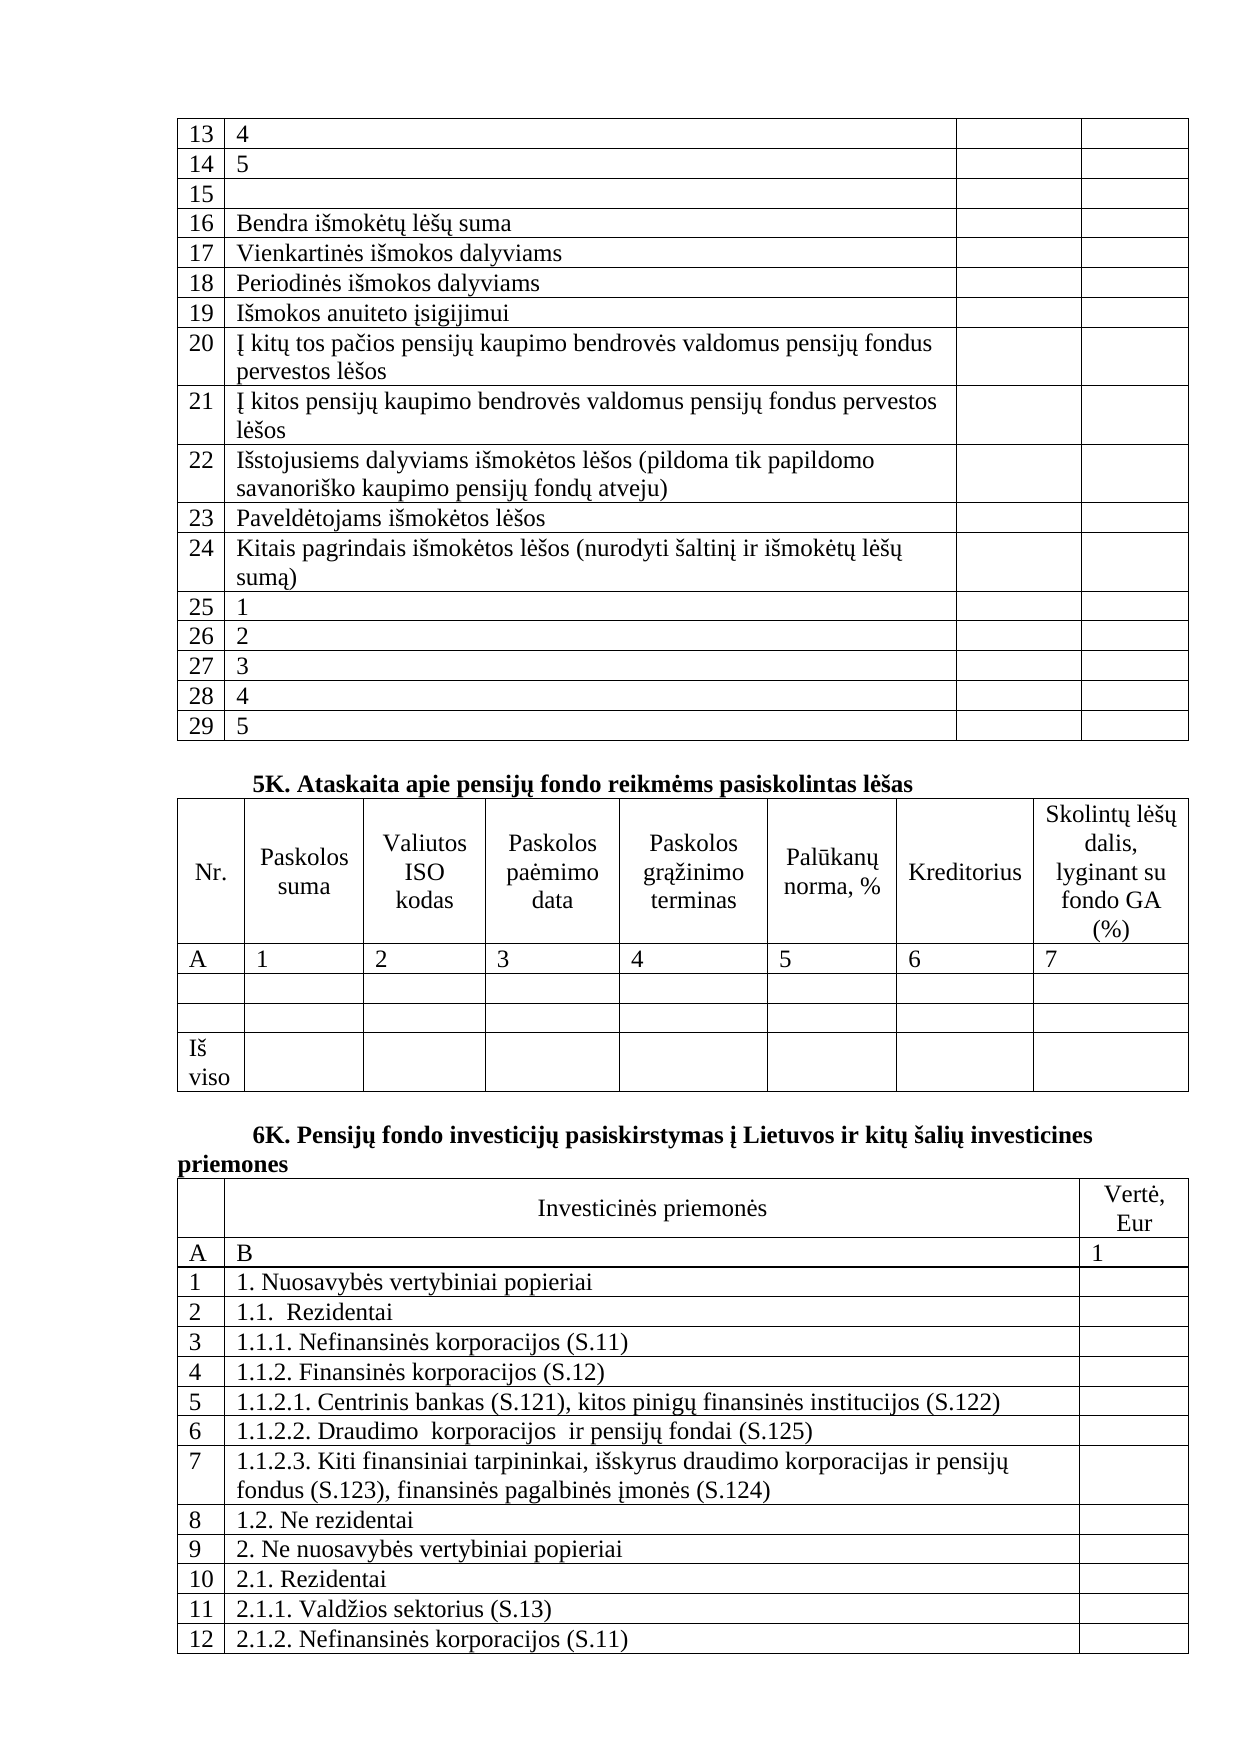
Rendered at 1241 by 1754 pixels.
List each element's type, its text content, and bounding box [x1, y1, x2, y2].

table_cell [957, 149, 1081, 178]
table_cell 2 [178, 1297, 224, 1326]
table_cell [957, 533, 1081, 591]
table_cell 14 [178, 149, 224, 178]
table_cell [1080, 1505, 1188, 1533]
table_cell 19 [178, 298, 224, 327]
table_cell B [225, 1238, 1079, 1266]
table_cell 23 [178, 503, 224, 532]
table_cell [620, 974, 767, 1002]
table_cell [768, 974, 896, 1002]
table_cell 2 [364, 944, 485, 973]
table_cell [1080, 1446, 1188, 1504]
table_cell 20 [178, 328, 224, 385]
table_cell 1.1.2.2. Draudimo korporacijos ir pensijų fondai (S.125) [225, 1416, 1079, 1445]
table_cell 13 [178, 119, 224, 148]
table_cell 4 [225, 119, 956, 148]
table_cell 28 [178, 681, 224, 710]
table_cell [1082, 386, 1188, 444]
table_cell [957, 298, 1081, 327]
table_cell [1034, 1004, 1188, 1032]
table_cell [1082, 149, 1188, 178]
table_cell 5 [768, 944, 896, 973]
table_header Vertė, Eur [1080, 1179, 1188, 1237]
table_cell 16 [178, 209, 224, 237]
table_cell 2.1. Rezidentai [225, 1564, 1079, 1593]
table_header Nr. [178, 799, 244, 943]
table_cell [1082, 621, 1188, 650]
table_cell 24 [178, 533, 224, 591]
table_cell [1082, 179, 1188, 207]
table_cell 1.2. Ne rezidentai [225, 1505, 1079, 1533]
table_cell [1082, 503, 1188, 532]
table_cell [486, 974, 619, 1002]
table_cell [1080, 1594, 1188, 1623]
table_header Investicinės priemonės [225, 1179, 1079, 1237]
table_cell [364, 1004, 485, 1032]
table_cell Išstojusiems dalyviams išmokėtos lėšos (pildoma tik papildomo savanoriško kaupimo pensijų fondų atveju) [225, 445, 956, 502]
table_cell [768, 1033, 896, 1091]
table_cell Kitais pagrindais išmokėtos lėšos (nurodyti šaltinį ir išmokėtų lėšų sumą) [225, 533, 956, 591]
table_header Valiutos ISO kodas [364, 799, 485, 943]
table_cell Vienkartinės išmokos dalyviams [225, 238, 956, 267]
table_cell 26 [178, 621, 224, 650]
table_cell 1 [225, 592, 956, 620]
table_cell Iš viso [178, 1033, 244, 1091]
table_cell [1080, 1624, 1188, 1653]
table_cell 1.1.1. Nefinansinės korporacijos (S.11) [225, 1327, 1079, 1356]
table_cell Bendra išmokėtų lėšų suma [225, 209, 956, 237]
table_cell [1080, 1268, 1188, 1296]
table_cell [1082, 533, 1188, 591]
table_cell 3 [225, 651, 956, 680]
table_cell 1 [245, 944, 363, 973]
table_cell [1082, 651, 1188, 680]
text 5K. Ataskaita apie pensijų fondo reikmėms pasiskolintas lėšas [177, 769, 1166, 798]
table_cell 4 [178, 1357, 224, 1386]
table_cell [957, 238, 1081, 267]
table_cell A [178, 1238, 224, 1266]
table_cell 6 [178, 1416, 224, 1445]
table_cell [245, 1004, 363, 1032]
table_cell [1082, 298, 1188, 327]
table_cell [486, 1033, 619, 1091]
table_cell [1080, 1297, 1188, 1326]
table_cell 15 [178, 179, 224, 207]
table_cell [1082, 681, 1188, 710]
table_cell 1.1. Rezidentai [225, 1297, 1079, 1326]
table_cell 21 [178, 386, 224, 444]
table_cell [1082, 328, 1188, 385]
table_cell [957, 651, 1081, 680]
table_cell Paveldėtojams išmokėtos lėšos [225, 503, 956, 532]
table_cell [1082, 209, 1188, 237]
table_cell 1 [1080, 1238, 1188, 1266]
table_cell 3 [178, 1327, 224, 1356]
table_cell [486, 1004, 619, 1032]
table_cell 1 [178, 1268, 224, 1296]
table_cell [1080, 1387, 1188, 1415]
table_cell 2 [225, 621, 956, 650]
table_cell [897, 1004, 1033, 1032]
table_cell [1082, 445, 1188, 502]
table_cell 7 [1034, 944, 1188, 973]
table_cell 12 [178, 1624, 224, 1653]
table_cell [957, 386, 1081, 444]
table_cell [178, 974, 244, 1002]
table_cell 8 [178, 1505, 224, 1533]
table_cell [1080, 1327, 1188, 1356]
table_cell 5 [178, 1387, 224, 1415]
table_cell [957, 268, 1081, 297]
table_cell [1082, 711, 1188, 739]
table_cell 1.1.2. Finansinės korporacijos (S.12) [225, 1357, 1079, 1386]
table_cell [620, 1004, 767, 1032]
table_cell 11 [178, 1594, 224, 1623]
table_cell [957, 328, 1081, 385]
table_cell 25 [178, 592, 224, 620]
table_cell 7 [178, 1446, 224, 1504]
table_cell Išmokos anuiteto įsigijimui [225, 298, 956, 327]
table_cell [768, 1004, 896, 1032]
table_cell [1082, 592, 1188, 620]
table_cell [957, 681, 1081, 710]
table_cell [364, 1033, 485, 1091]
table_cell [1080, 1564, 1188, 1593]
table_cell [620, 1033, 767, 1091]
table_cell 9 [178, 1535, 224, 1563]
table_cell 27 [178, 651, 224, 680]
table_cell [957, 209, 1081, 237]
table_cell [897, 1033, 1033, 1091]
table_cell 5 [225, 711, 956, 739]
table_cell [1034, 1033, 1188, 1091]
table_cell [1080, 1416, 1188, 1445]
table_cell 18 [178, 268, 224, 297]
table_cell [957, 503, 1081, 532]
table_cell 4 [225, 681, 956, 710]
table_cell [245, 974, 363, 1002]
table_cell [225, 179, 956, 207]
table_cell [897, 974, 1033, 1002]
table_header Paskolos grąžinimo terminas [620, 799, 767, 943]
table_cell [957, 621, 1081, 650]
table_cell A [178, 944, 244, 973]
table_header Kreditorius [897, 799, 1033, 943]
table_cell [1080, 1535, 1188, 1563]
table_cell [957, 445, 1081, 502]
table_cell [1082, 119, 1188, 148]
table_cell 4 [620, 944, 767, 973]
table_cell 5 [225, 149, 956, 178]
table_cell [1034, 974, 1188, 1002]
table_cell [957, 711, 1081, 739]
table_cell Periodinės išmokos dalyviams [225, 268, 956, 297]
table_cell 29 [178, 711, 224, 739]
table_cell Į kitų tos pačios pensijų kaupimo bendrovės valdomus pensijų fondus pervestos lėšos [225, 328, 956, 385]
table_cell [957, 119, 1081, 148]
table_header Palūkanų norma, % [768, 799, 896, 943]
table_cell [1080, 1357, 1188, 1386]
text 6K. Pensijų fondo investicijų pasiskirstymas į Lietuvos ir kitų šalių investicines priemones [177, 1121, 1166, 1178]
table_cell 2.1.1. Valdžios sektorius (S.13) [225, 1594, 1079, 1623]
table_cell 3 [486, 944, 619, 973]
table_cell 1.1.2.3. Kiti finansiniai tarpininkai, išskyrus draudimo korporacijas ir pensijų fondus (S.123), finansinės pagalbinės įmonės (S.124) [225, 1446, 1079, 1504]
table_cell 1.1.2.1. Centrinis bankas (S.121), kitos pinigų finansinės institucijos (S.122) [225, 1387, 1079, 1415]
table_header [178, 1179, 224, 1237]
table_cell [178, 1004, 244, 1032]
table_cell [245, 1033, 363, 1091]
table_cell [957, 179, 1081, 207]
table_cell [364, 974, 485, 1002]
table_cell 6 [897, 944, 1033, 973]
table_cell 17 [178, 238, 224, 267]
table_cell [1082, 268, 1188, 297]
table_cell [1082, 238, 1188, 267]
table_cell 2. Ne nuosavybės vertybiniai popieriai [225, 1535, 1079, 1563]
table_cell Į kitos pensijų kaupimo bendrovės valdomus pensijų fondus pervestos lėšos [225, 386, 956, 444]
table_cell 1. Nuosavybės vertybiniai popieriai [225, 1268, 1079, 1296]
table_header Skolintų lėšų dalis, lyginant su fondo GA (%) [1034, 799, 1188, 943]
table_header Paskolos suma [245, 799, 363, 943]
table_cell [957, 592, 1081, 620]
table_cell 2.1.2. Nefinansinės korporacijos (S.11) [225, 1624, 1079, 1653]
table_header Paskolos paėmimo data [486, 799, 619, 943]
table_cell 10 [178, 1564, 224, 1593]
table_cell 22 [178, 445, 224, 502]
